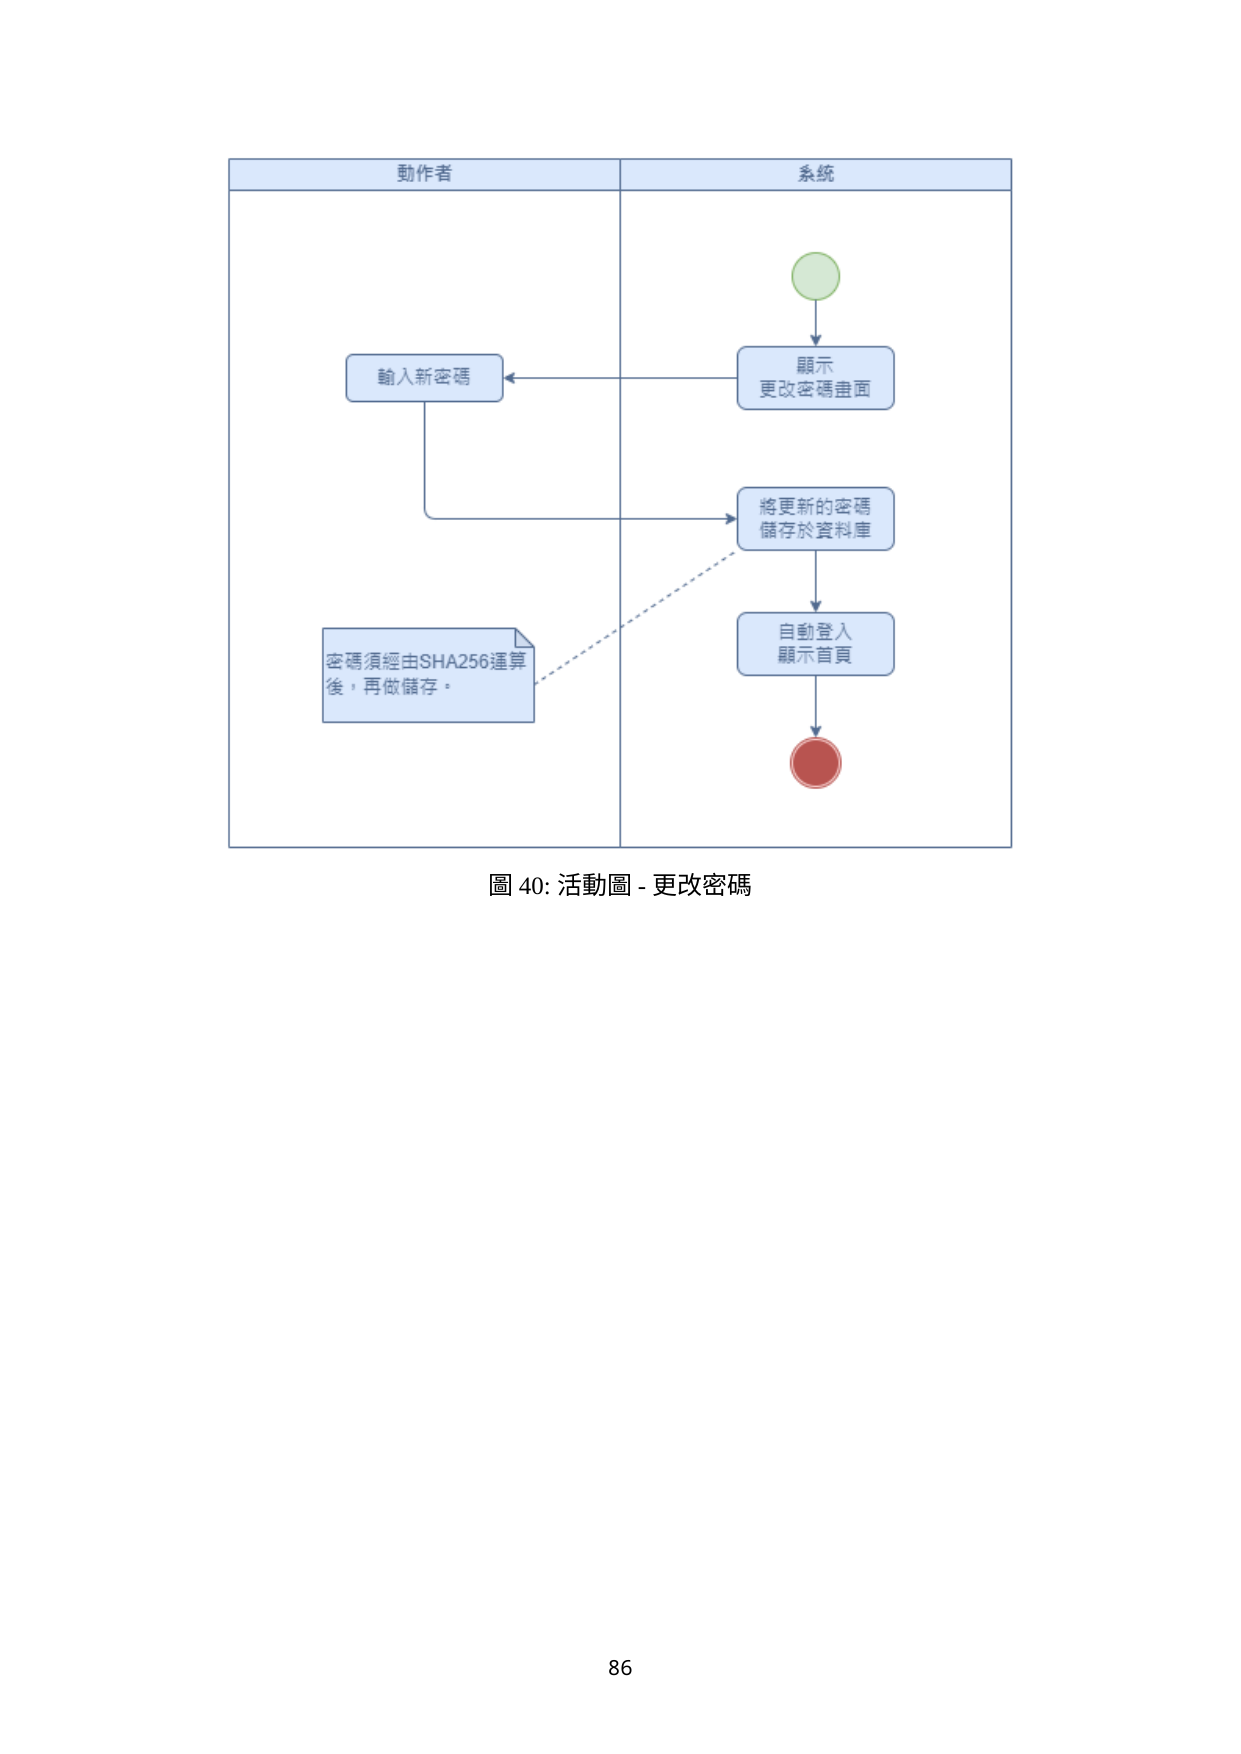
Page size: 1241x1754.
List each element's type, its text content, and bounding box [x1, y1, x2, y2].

picture [216, 146, 1024, 861]
text 圖 40: 活動圖 - 更改密碼 [216, 861, 1024, 902]
